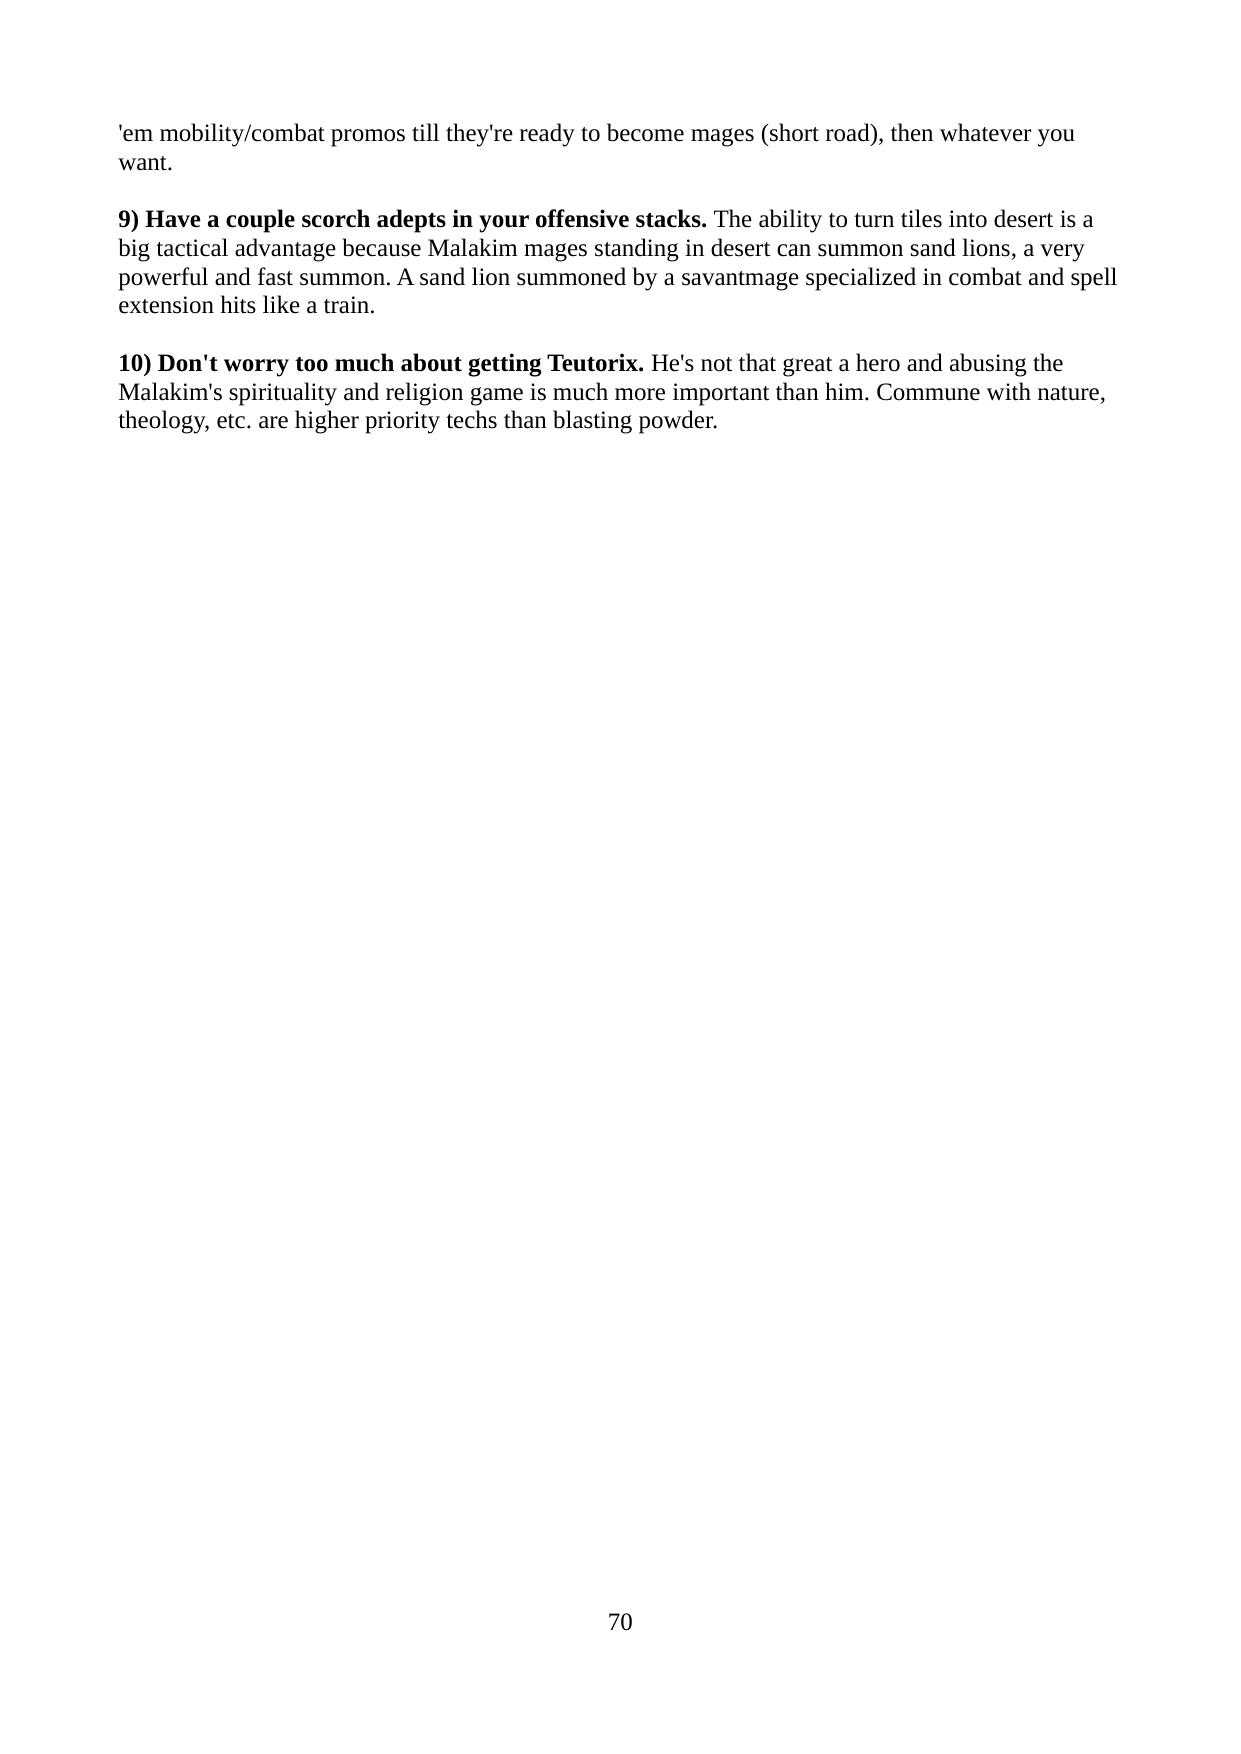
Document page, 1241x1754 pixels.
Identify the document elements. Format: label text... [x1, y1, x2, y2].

text 10) Don't worry too much about getting Teutorix. He's not that great a hero and abusing the Malakim's spirituality and religion game is much more important than him. Commune with nature, theology, etc. are higher priority techs than blasting powder. [118, 348, 1122, 434]
text 9) Have a couple scorch adepts in your offensive stacks. The ability to turn tiles into desert is a big tactical advantage because Malakim mages standing in desert can summon sand lions, a very powerful and fast summon. A sand lion summoned by a savantmage specialized in combat and spell extension hits like a train. [118, 204, 1122, 319]
text 'em mobility/combat promos till they're ready to become mages (short road), then whatever you want. [118, 118, 1122, 176]
